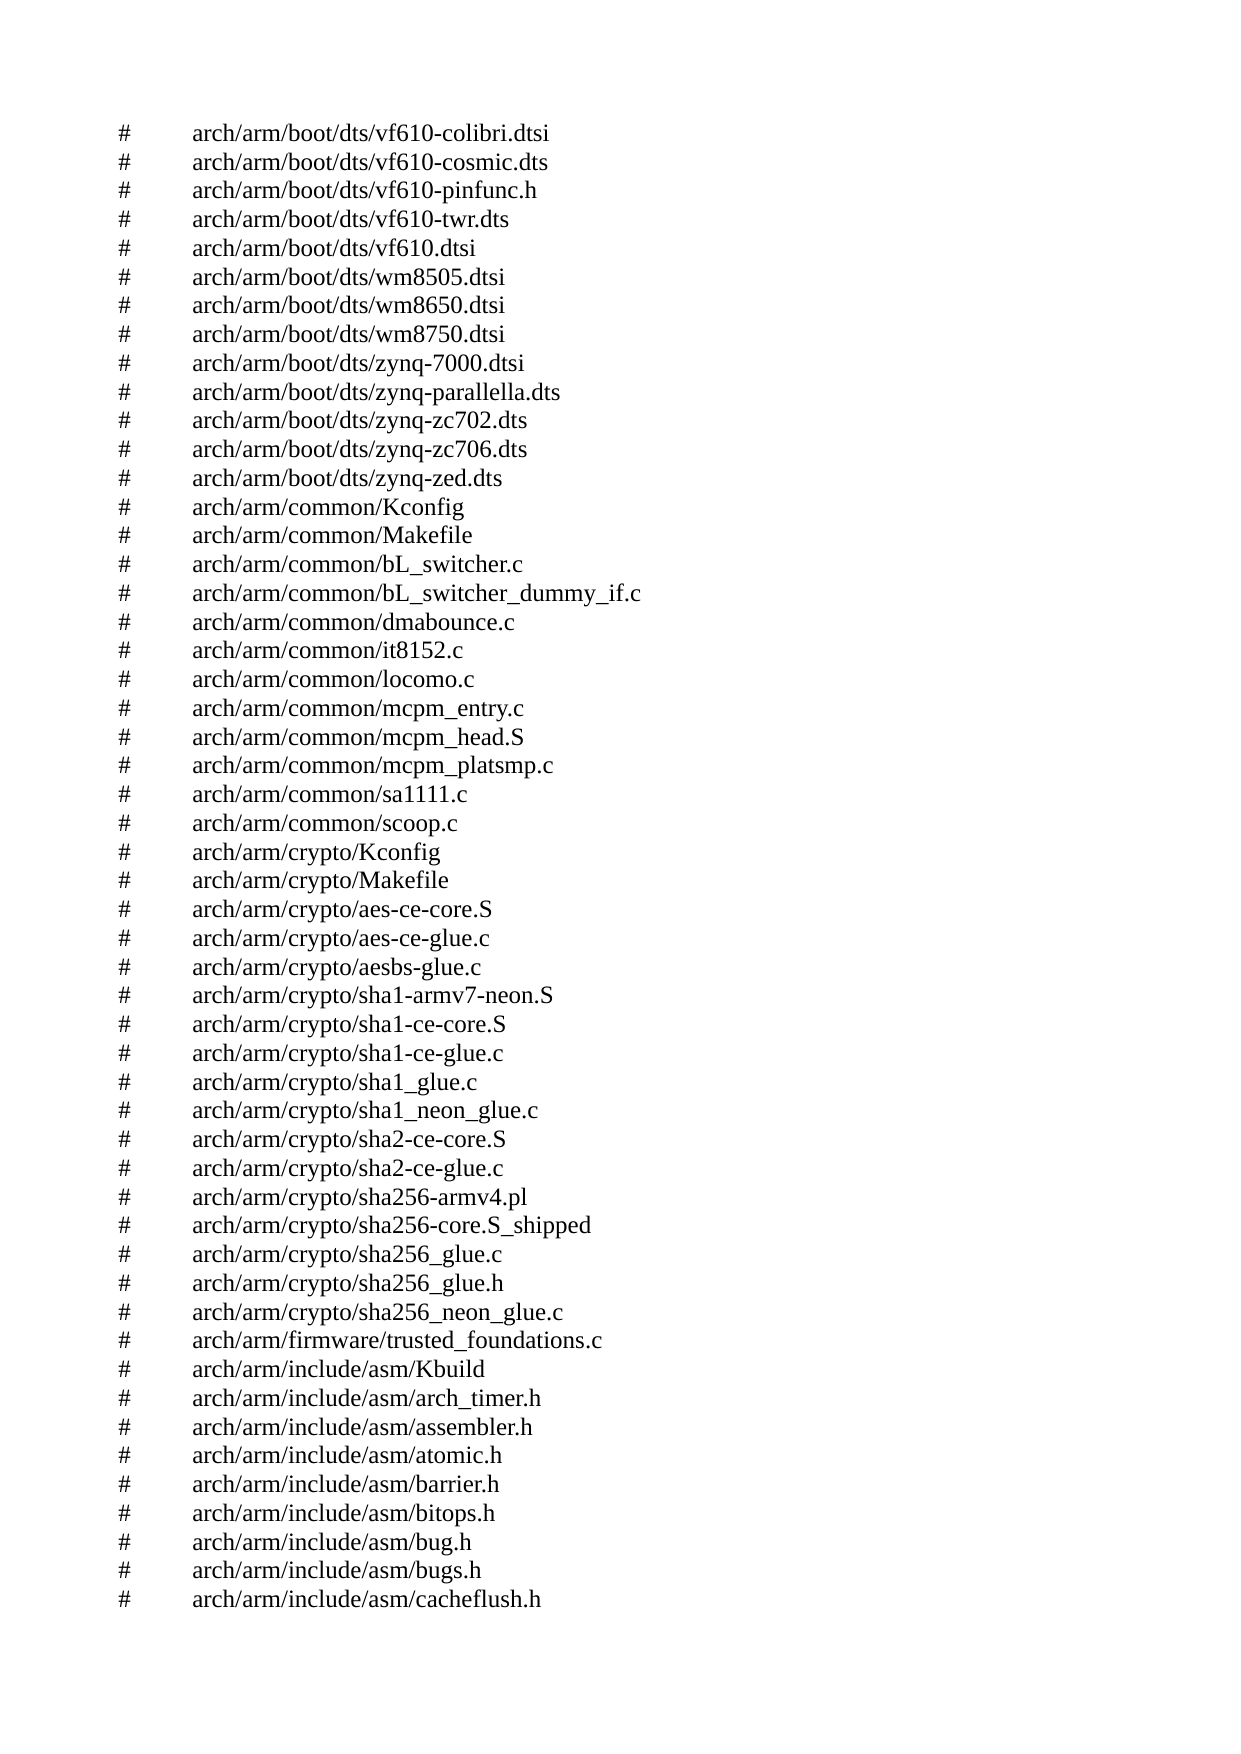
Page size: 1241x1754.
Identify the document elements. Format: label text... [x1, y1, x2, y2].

text # arch/arm/common/mcpm_platsmp.c [118, 751, 1122, 779]
text # arch/arm/boot/dts/zynq-zed.dts [118, 463, 1122, 492]
text # arch/arm/include/asm/barrier.h [118, 1469, 1122, 1498]
text # arch/arm/boot/dts/vf610-colibri.dtsi [118, 118, 1122, 147]
text # arch/arm/crypto/sha256_glue.c [118, 1239, 1122, 1268]
text # arch/arm/common/scoop.c [118, 808, 1122, 837]
text # arch/arm/boot/dts/zynq-zc706.dts [118, 434, 1122, 463]
text # arch/arm/include/asm/bitops.h [118, 1498, 1122, 1527]
text # arch/arm/boot/dts/zynq-7000.dtsi [118, 348, 1122, 377]
text # arch/arm/crypto/sha256-core.S_shipped [118, 1211, 1122, 1239]
text # arch/arm/common/bL_switcher_dummy_if.c [118, 578, 1122, 607]
text # arch/arm/crypto/aesbs-glue.c [118, 952, 1122, 981]
text # arch/arm/firmware/trusted_foundations.c [118, 1326, 1122, 1354]
text # arch/arm/boot/dts/wm8505.dtsi [118, 262, 1122, 291]
text # arch/arm/crypto/Kconfig [118, 837, 1122, 866]
text # arch/arm/crypto/sha1-ce-core.S [118, 1009, 1122, 1038]
text # arch/arm/common/bL_switcher.c [118, 549, 1122, 578]
text # arch/arm/common/Kconfig [118, 492, 1122, 521]
text # arch/arm/common/locomo.c [118, 664, 1122, 693]
text # arch/arm/include/asm/bugs.h [118, 1556, 1122, 1584]
text # arch/arm/common/dmabounce.c [118, 607, 1122, 636]
text # arch/arm/include/asm/cacheflush.h [118, 1584, 1122, 1613]
text # arch/arm/crypto/sha256_neon_glue.c [118, 1297, 1122, 1326]
text # arch/arm/boot/dts/wm8750.dtsi [118, 319, 1122, 348]
text # arch/arm/crypto/sha1-armv7-neon.S [118, 981, 1122, 1009]
text # arch/arm/crypto/Makefile [118, 866, 1122, 894]
text # arch/arm/crypto/sha2-ce-glue.c [118, 1153, 1122, 1182]
text # arch/arm/crypto/sha1_neon_glue.c [118, 1096, 1122, 1124]
text # arch/arm/common/it8152.c [118, 636, 1122, 664]
text # arch/arm/common/mcpm_head.S [118, 722, 1122, 751]
text # arch/arm/boot/dts/vf610.dtsi [118, 233, 1122, 262]
text # arch/arm/boot/dts/vf610-twr.dts [118, 204, 1122, 233]
text # arch/arm/include/asm/arch_timer.h [118, 1383, 1122, 1412]
text # arch/arm/boot/dts/wm8650.dtsi [118, 291, 1122, 319]
text # arch/arm/crypto/sha256_glue.h [118, 1268, 1122, 1297]
text # arch/arm/boot/dts/zynq-parallella.dts [118, 377, 1122, 406]
text # arch/arm/crypto/sha2-ce-core.S [118, 1124, 1122, 1153]
text # arch/arm/common/Makefile [118, 521, 1122, 549]
text # arch/arm/include/asm/assembler.h [118, 1412, 1122, 1441]
text # arch/arm/common/sa1111.c [118, 779, 1122, 808]
text # arch/arm/include/asm/atomic.h [118, 1441, 1122, 1469]
text # arch/arm/boot/dts/vf610-cosmic.dts [118, 147, 1122, 176]
text # arch/arm/include/asm/bug.h [118, 1527, 1122, 1556]
text # arch/arm/include/asm/Kbuild [118, 1354, 1122, 1383]
text # arch/arm/boot/dts/vf610-pinfunc.h [118, 176, 1122, 204]
text # arch/arm/boot/dts/zynq-zc702.dts [118, 406, 1122, 434]
text # arch/arm/crypto/sha1-ce-glue.c [118, 1038, 1122, 1067]
text # arch/arm/crypto/aes-ce-glue.c [118, 923, 1122, 952]
text # arch/arm/common/mcpm_entry.c [118, 693, 1122, 722]
text # arch/arm/crypto/sha1_glue.c [118, 1067, 1122, 1096]
text # arch/arm/crypto/aes-ce-core.S [118, 894, 1122, 923]
text # arch/arm/crypto/sha256-armv4.pl [118, 1182, 1122, 1211]
